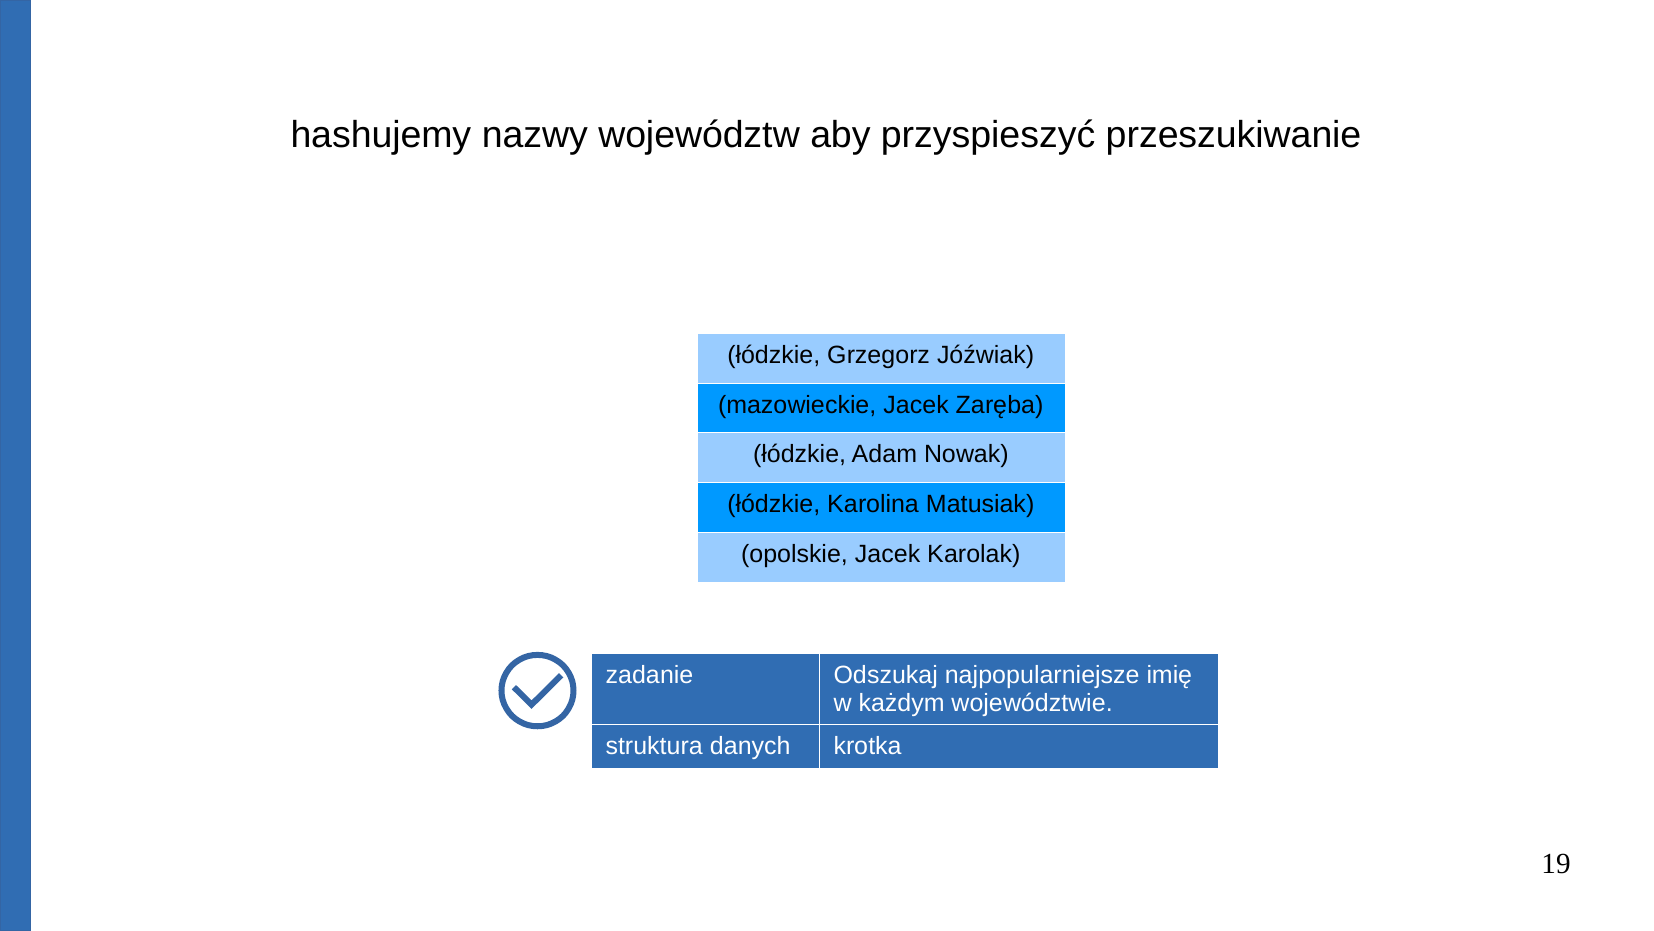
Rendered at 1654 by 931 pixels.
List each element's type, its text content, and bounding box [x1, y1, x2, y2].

table_cell struktura danych [592, 725, 819, 768]
table_cell (łódzkie, Adam Nowak) [698, 433, 1065, 482]
text_box hashujemy nazwy województw aby przyspieszyć przeszukiwanie [275, 106, 1397, 164]
table_header Odszukaj najpopularniejsze imię w każdym województwie. [820, 654, 1218, 724]
text_box [0, 0, 31, 931]
table_cell (opolskie, Jacek Karolak) [698, 533, 1065, 582]
table_header (łódzkie, Grzegorz Jóźwiak) [698, 334, 1065, 383]
table_cell krotka [820, 725, 1218, 768]
table_cell (mazowieckie, Jacek Zaręba) [698, 384, 1065, 432]
table_header zadanie [592, 654, 819, 724]
table_cell (łódzkie, Karolina Matusiak) [698, 483, 1065, 532]
